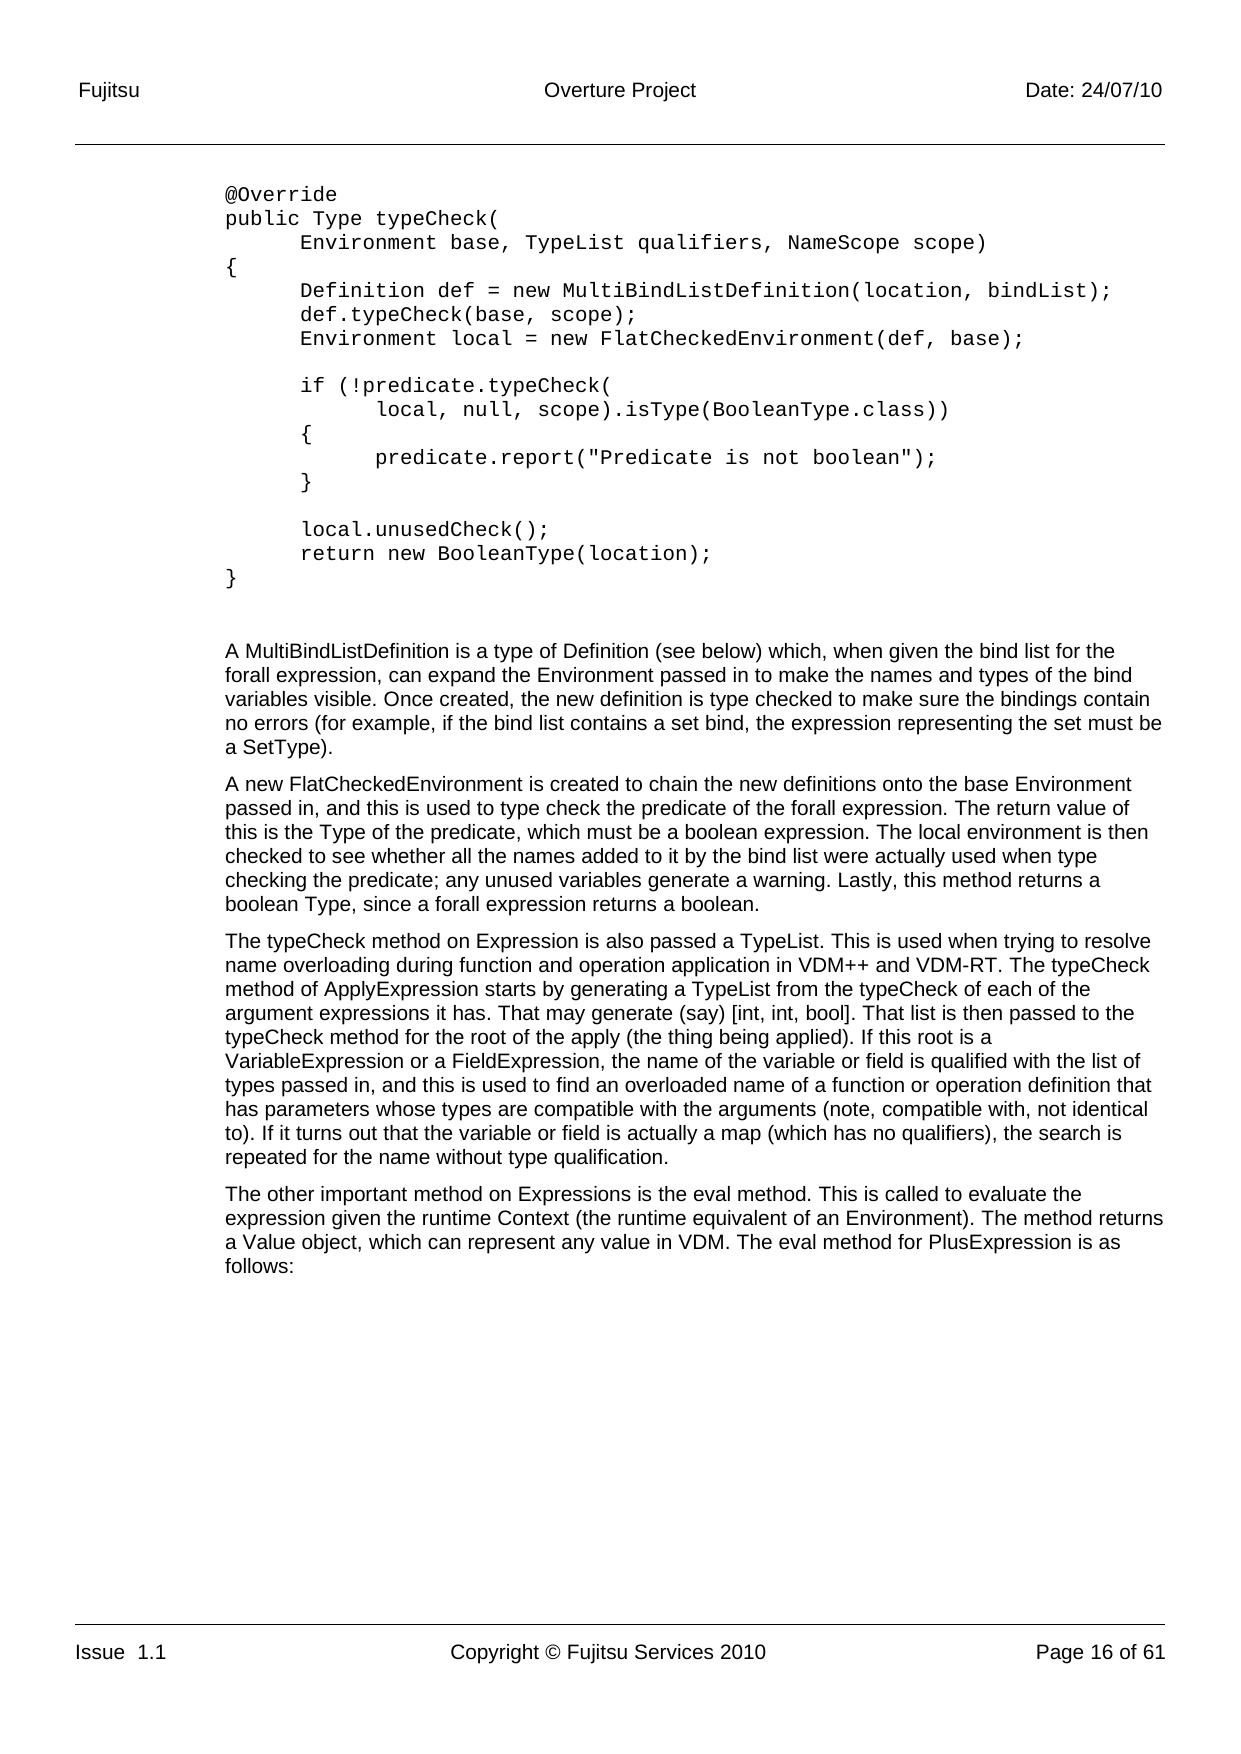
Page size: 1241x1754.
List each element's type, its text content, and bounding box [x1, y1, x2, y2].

text return new BooleanType(location); [225, 543, 1165, 567]
text def.typeCheck(base, scope); [225, 303, 1165, 327]
text public Type typeCheck( [225, 208, 1165, 232]
text A new FlatCheckedEnvironment is created to chain the new definitions onto the base Environment passed in, and this is used to type check the predicate of the forall expression. The return value of this is the Type of the predicate, which must be a boolean expression. The local environment is then checked to see whether all the names added to it by the bind list were actually used when type checking the predicate; any unused variables generate a warning. Lastly, this method returns a boolean Type, since a forall expression returns a boolean. [225, 772, 1165, 916]
text @Override [225, 184, 1165, 208]
text if (!predicate.typeCheck( [225, 375, 1165, 399]
text The typeCheck method on Expression is also passed a TypeList. This is used when trying to resolve name overloading during function and operation application in VDM++ and VDM-RT. The typeCheck method of ApplyExpression starts by generating a TypeList from the typeCheck of each of the argument expressions it has. That may generate (say) [int, int, bool]. That list is then passed to the typeCheck method for the root of the apply (the thing being applied). If this root is a VariableExpression or a FieldExpression, the name of the variable or field is qualified with the list of types passed in, and this is used to find an overloaded name of a function or operation definition that has parameters whose types are compatible with the arguments (note, compatible with, not identical to). If it turns out that the variable or field is actually a map (which has no qualifiers), the search is repeated for the name without type qualification. [225, 928, 1165, 1169]
text Environment base, TypeList qualifiers, NameScope scope) [225, 232, 1165, 256]
text A MultiBindListDefinition is a type of Definition (see below) which, when given the bind list for the forall expression, can expand the Environment passed in to make the names and types of the bind variables visible. Once created, the new definition is type checked to make sure the bindings contain no errors (for example, if the bind list contains a set bind, the expression representing the set must be a SetType). [225, 639, 1165, 759]
text } [225, 471, 1165, 495]
text The other important method on Expressions is the eval method. This is called to evaluate the expression given the runtime Context (the runtime equivalent of an Environment). The method returns a Value object, which can represent any value in VDM. The eval method for PlusExpression is as follows: [225, 1182, 1165, 1278]
text predicate.report("Predicate is not boolean"); [225, 447, 1165, 471]
text local.unusedCheck(); [225, 519, 1165, 543]
text local, null, scope).isType(BooleanType.class)) [225, 399, 1165, 423]
text { [225, 256, 1165, 279]
text Definition def = new MultiBindListDefinition(location, bindList); [225, 279, 1165, 303]
text Environment local = new FlatCheckedEnvironment(def, base); [225, 327, 1165, 351]
text { [225, 423, 1165, 447]
text } [225, 567, 1165, 591]
